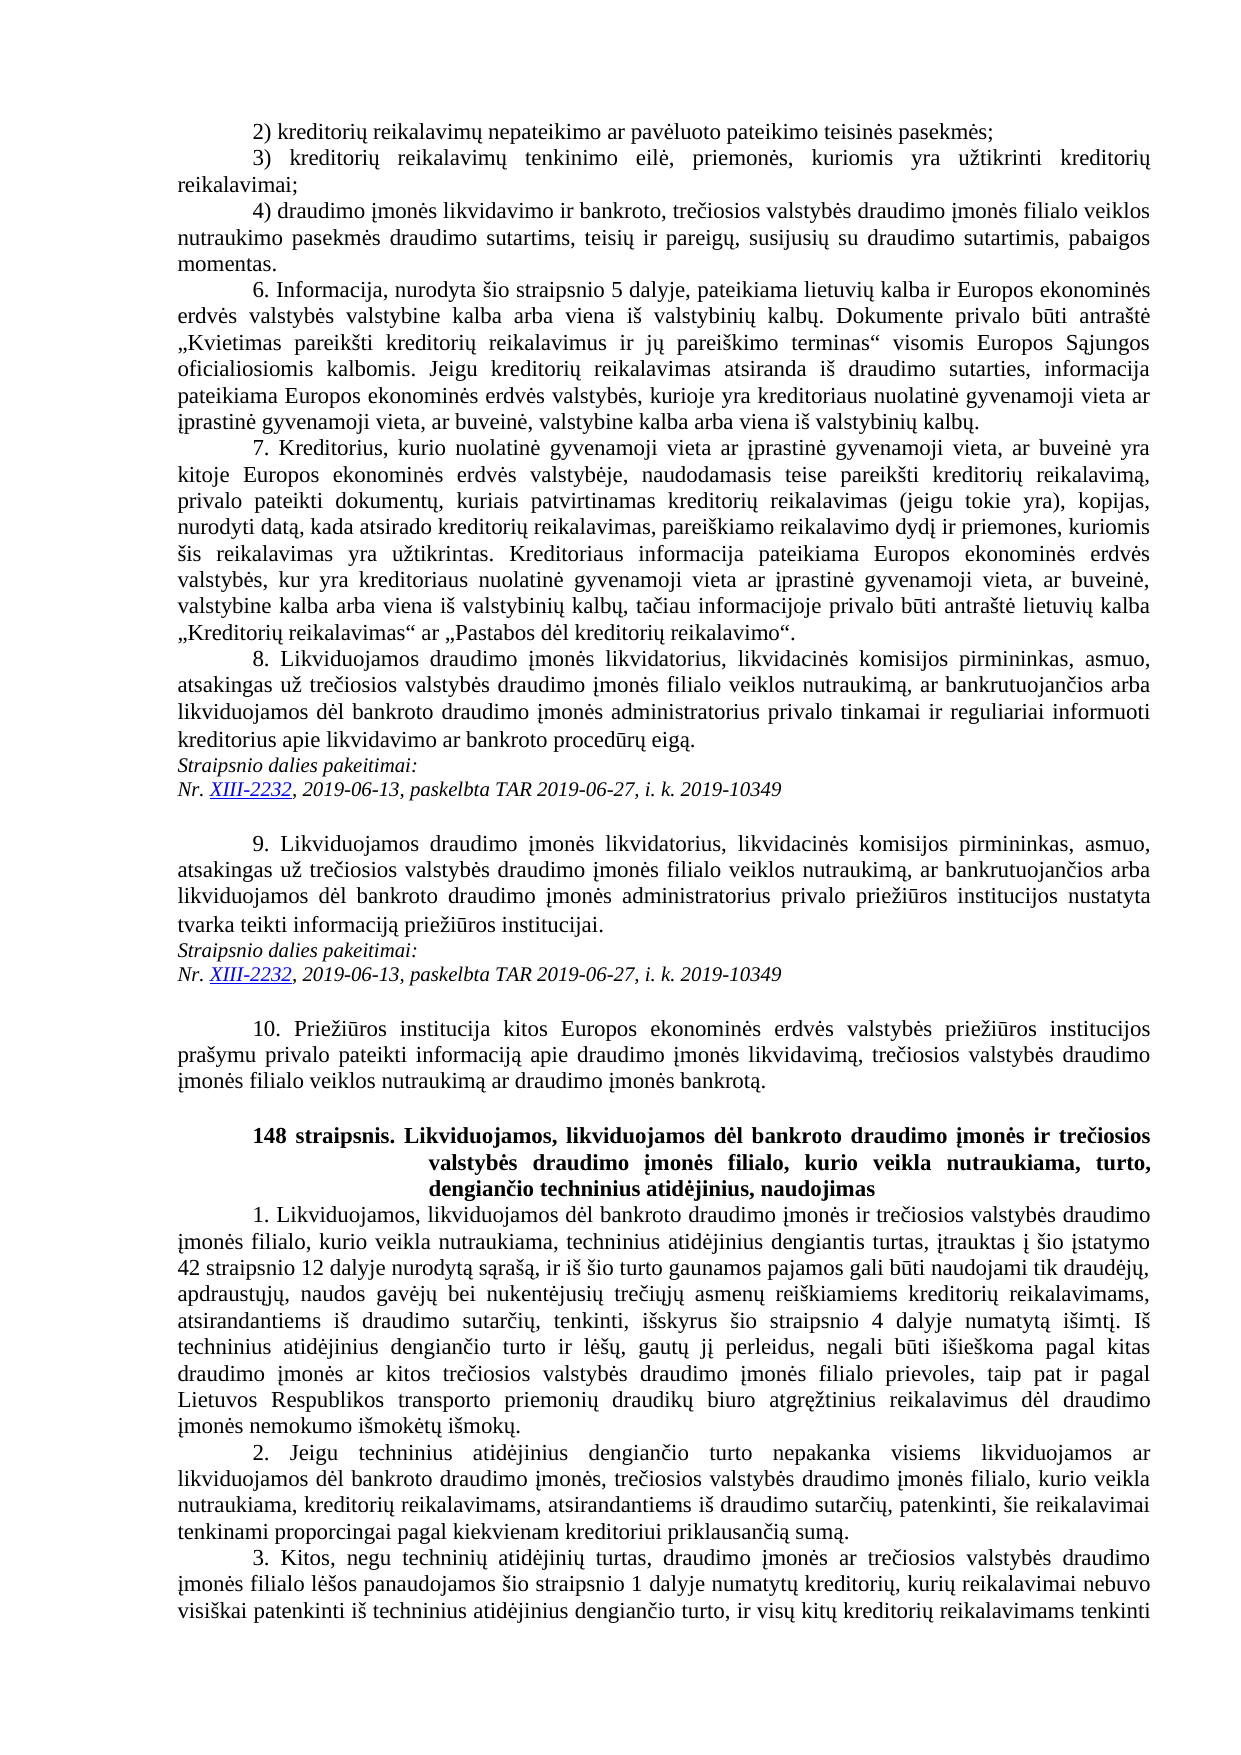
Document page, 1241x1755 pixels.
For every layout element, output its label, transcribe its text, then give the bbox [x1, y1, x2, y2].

text 2. Jeigu techninius atidėjinius dengiančio turto nepakanka visiems likviduojamos ar likviduojamos dėl bankroto draudimo įmonės, trečiosios valstybės draudimo įmonės filialo, kurio veikla nutraukiama, kreditorių reikalavimams, atsirandantiems iš draudimo sutarčių, patenkinti, šie reikalavimai tenkinami proporcingai pagal kiekvienam kreditoriui priklausančią sumą. [177, 1439, 1152, 1544]
text 8. Likviduojamos draudimo įmonės likvidatorius, likvidacinės komisijos pirmininkas, asmuo, atsakingas už trečiosios valstybės draudimo įmonės filialo veiklos nutraukimą, ar bankrutuojančios arba likviduojamos dėl bankroto draudimo įmonės administratorius privalo tinkamai ir reguliariai informuoti kreditorius apie likvidavimo ar bankroto procedūrų eigą. [177, 645, 1152, 753]
text 148 straipsnis. Likviduojamos, likviduojamos dėl bankroto draudimo įmonės ir trečiosios valstybės draudimo įmonės filialo, kurio veikla nutraukiama, turto, dengiančio techninius atidėjinius, naudojimas [252, 1122, 1152, 1201]
text 4) draudimo įmonės likvidavimo ir bankroto, trečiosios valstybės draudimo įmonės filialo veiklos nutraukimo pasekmės draudimo sutartims, teisių ir pareigų, susijusių su draudimo sutartimis, pabaigos momentas. [177, 197, 1152, 276]
text 7. Kreditorius, kurio nuolatinė gyvenamoji vieta ar įprastinė gyvenamoji vieta, ar buveinė yra kitoje Europos ekonominės erdvės valstybėje, naudodamasis teise pareikšti kreditorių reikalavimą, privalo pateikti dokumentų, kuriais patvirtinamas kreditorių reikalavimas (jeigu tokie yra), kopijas, nurodyti datą, kada atsirado kreditorių reikalavimas, pareiškiamo reikalavimo dydį ir priemones, kuriomis šis reikalavimas yra užtikrintas. Kreditoriaus informacija pateikiama Europos ekonominės erdvės valstybės, kur yra kreditoriaus nuolatinė gyvenamoji vieta ar įprastinė gyvenamoji vieta, ar buveinė, valstybine kalba arba viena iš valstybinių kalbų, tačiau informacijoje privalo būti antraštė lietuvių kalba „Kreditorių reikalavimas“ ar „Pastabos dėl kreditorių reikalavimo“. [177, 434, 1152, 645]
text Nr. XIII-2232, 2019-06-13, paskelbta TAR 2019-06-27, i. k. 2019-10349 [177, 962, 1152, 986]
text 3) kreditorių reikalavimų tenkinimo eilė, priemonės, kuriomis yra užtikrinti kreditorių reikalavimai; [177, 144, 1152, 197]
text Nr. XIII-2232, 2019-06-13, paskelbta TAR 2019-06-27, i. k. 2019-10349 [177, 777, 1152, 801]
text 2) kreditorių reikalavimų nepateikimo ar pavėluoto pateikimo teisinės pasekmės; [177, 118, 1152, 144]
text 6. Informacija, nurodyta šio straipsnio 5 dalyje, pateikiama lietuvių kalba ir Europos ekonominės erdvės valstybės valstybine kalba arba viena iš valstybinių kalbų. Dokumente privalo būti antraštė „Kvietimas pareikšti kreditorių reikalavimus ir jų pareiškimo terminas“ visomis Europos Sąjungos oficialiosiomis kalbomis. Jeigu kreditorių reikalavimas atsiranda iš draudimo sutarties, informacija pateikiama Europos ekonominės erdvės valstybės, kurioje yra kreditoriaus nuolatinė gyvenamoji vieta ar įprastinė gyvenamoji vieta, ar buveinė, valstybine kalba arba viena iš valstybinių kalbų. [177, 276, 1152, 434]
text 9. Likviduojamos draudimo įmonės likvidatorius, likvidacinės komisijos pirmininkas, asmuo, atsakingas už trečiosios valstybės draudimo įmonės filialo veiklos nutraukimą, ar bankrutuojančios arba likviduojamos dėl bankroto draudimo įmonės administratorius privalo priežiūros institucijos nustatyta tvarka teikti informaciją priežiūros institucijai. [177, 830, 1152, 938]
text Straipsnio dalies pakeitimai: [177, 753, 1152, 777]
text 3. Kitos, negu techninių atidėjinių turtas, draudimo įmonės ar trečiosios valstybės draudimo įmonės filialo lėšos panaudojamos šio straipsnio 1 dalyje numatytų kreditorių, kurių reikalavimai nebuvo visiškai patenkinti iš techninius atidėjinius dengiančio turto, ir visų kitų kreditorių reikalavimams tenkinti [177, 1544, 1152, 1623]
text 1. Likviduojamos, likviduojamos dėl bankroto draudimo įmonės ir trečiosios valstybės draudimo įmonės filialo, kurio veikla nutraukiama, techninius atidėjinius dengiantis turtas, įtrauktas į šio įstatymo 42 straipsnio 12 dalyje nurodytą sąrašą, ir iš šio turto gaunamos pajamos gali būti naudojami tik draudėjų, apdraustųjų, naudos gavėjų bei nukentėjusių trečiųjų asmenų reiškiamiems kreditorių reikalavimams, atsirandantiems iš draudimo sutarčių, tenkinti, išskyrus šio straipsnio 4 dalyje numatytą išimtį. Iš techninius atidėjinius dengiančio turto ir lėšų, gautų jį perleidus, negali būti išieškoma pagal kitas draudimo įmonės ar kitos trečiosios valstybės draudimo įmonės filialo prievoles, taip pat ir pagal Lietuvos Respublikos transporto priemonių draudikų biuro atgręžtinius reikalavimus dėl draudimo įmonės nemokumo išmokėtų išmokų. [177, 1201, 1152, 1439]
text 10. Priežiūros institucija kitos Europos ekonominės erdvės valstybės priežiūros institucijos prašymu privalo pateikti informaciją apie draudimo įmonės likvidavimą, trečiosios valstybės draudimo įmonės filialo veiklos nutraukimą ar draudimo įmonės bankrotą. [177, 1014, 1152, 1094]
text Straipsnio dalies pakeitimai: [177, 938, 1152, 962]
